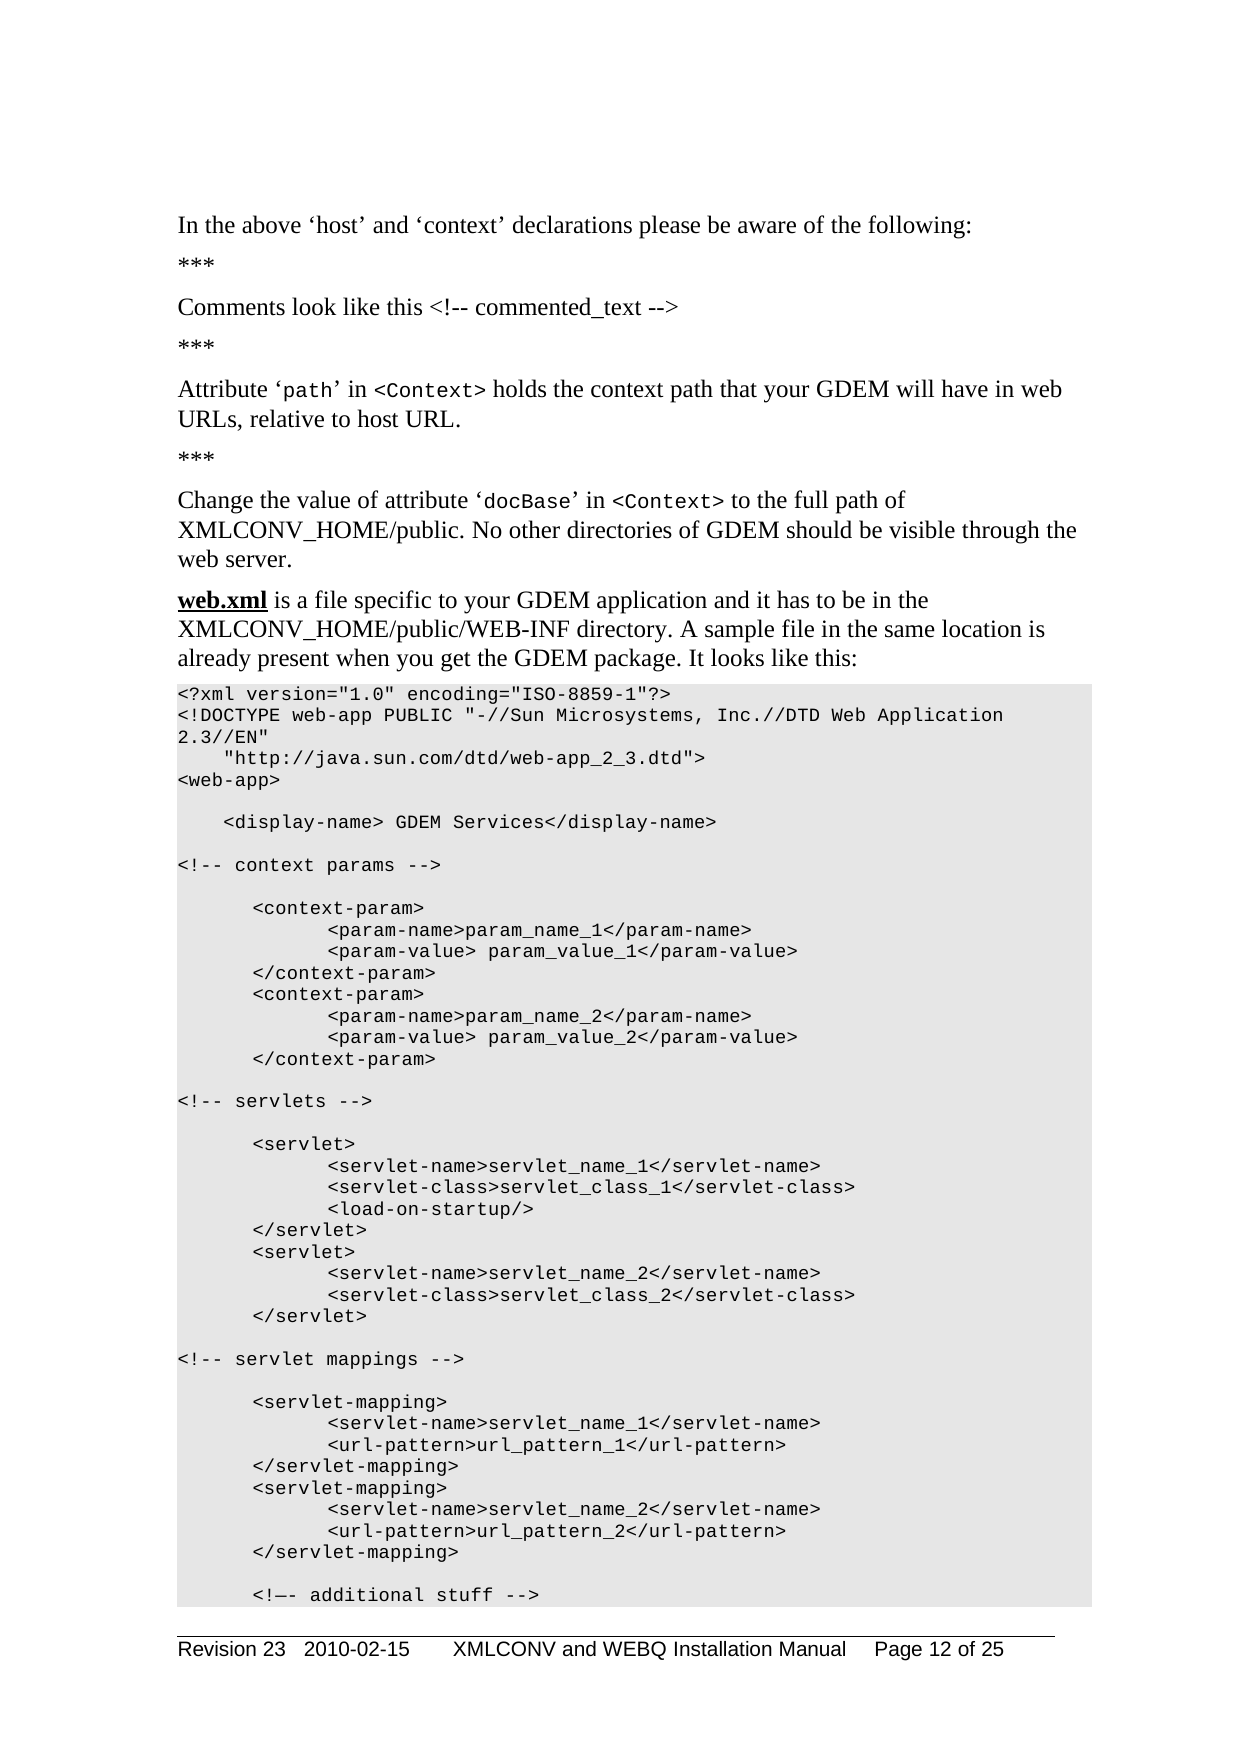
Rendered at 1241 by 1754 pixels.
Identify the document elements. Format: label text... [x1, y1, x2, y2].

list <servlet-mapping> [177, 1392, 1092, 1414]
list <!-- context params --> [177, 856, 1092, 877]
text web.xml is a file specific to your GDEM application and it has to be in the XMLCONV_HOME/public/WEB-INF directory. A sample file in the same location is already present when you get the GDEM package. It looks like this: [177, 585, 1092, 672]
list <context-param> [177, 899, 1092, 920]
list <servlet-name>servlet_name_2</servlet-name> [177, 1263, 1092, 1285]
list <servlet-name>servlet_name_2</servlet-name> [177, 1499, 1092, 1521]
list </context-param> [177, 963, 1092, 984]
text *** [177, 444, 1092, 473]
text Attribute ‘path’ in <Context> holds the context path that your GDEM will have in web URLs, relative to host URL. [177, 374, 1092, 433]
list <url-pattern>url_pattern_2</url-pattern> [177, 1521, 1092, 1542]
list </context-param> [177, 1049, 1092, 1070]
list <servlet-name>servlet_name_1</servlet-name> [177, 1156, 1092, 1178]
list </servlet-mapping> [177, 1542, 1092, 1564]
list <web-app> [177, 770, 1092, 791]
text *** [177, 333, 1092, 362]
text Comments look like this <!-- commented_text --> [177, 292, 1092, 321]
list </servlet-mapping> [177, 1457, 1092, 1478]
list <url-pattern>url_pattern_1</url-pattern> [177, 1435, 1092, 1457]
list <display-name> GDEM Services</display-name> [177, 813, 1092, 834]
list <!—- additional stuff --> [177, 1585, 1092, 1607]
list <!-- servlets --> [177, 1092, 1092, 1113]
list </servlet> [177, 1221, 1092, 1242]
list <context-param> [177, 984, 1092, 1006]
list <param-value> param_value_1</param-value> [177, 942, 1092, 963]
list <servlet> [177, 1242, 1092, 1263]
list "http://java.sun.com/dtd/web-app_2_3.dtd"> [177, 748, 1092, 770]
list </servlet> [177, 1306, 1092, 1328]
list <servlet-mapping> [177, 1478, 1092, 1499]
list <!DOCTYPE web-app PUBLIC "-//Sun Microsystems, Inc.//DTD Web Application 2.3//EN" [177, 706, 1092, 748]
list <?xml version="1.0" encoding="ISO-8859-1"?> [177, 684, 1092, 706]
list <param-value> param_value_2</param-value> [177, 1027, 1092, 1049]
list <servlet-name>servlet_name_1</servlet-name> [177, 1414, 1092, 1435]
list <param-name>param_name_1</param-name> [177, 920, 1092, 942]
list <param-name>param_name_2</param-name> [177, 1006, 1092, 1027]
text *** [177, 251, 1092, 280]
list <servlet> [177, 1135, 1092, 1156]
list <servlet-class>servlet_class_2</servlet-class> [177, 1285, 1092, 1306]
list <load-on-startup/> [177, 1199, 1092, 1221]
text Change the value of attribute ‘docBase’ in <Context> to the full path of XMLCONV_HOME/public. No other directories of GDEM should be visible through the web server. [177, 485, 1092, 573]
text In the above ‘host’ and ‘context’ declarations please be aware of the following: [177, 210, 1092, 239]
list <servlet-class>servlet_class_1</servlet-class> [177, 1178, 1092, 1199]
list <!-- servlet mappings --> [177, 1349, 1092, 1371]
